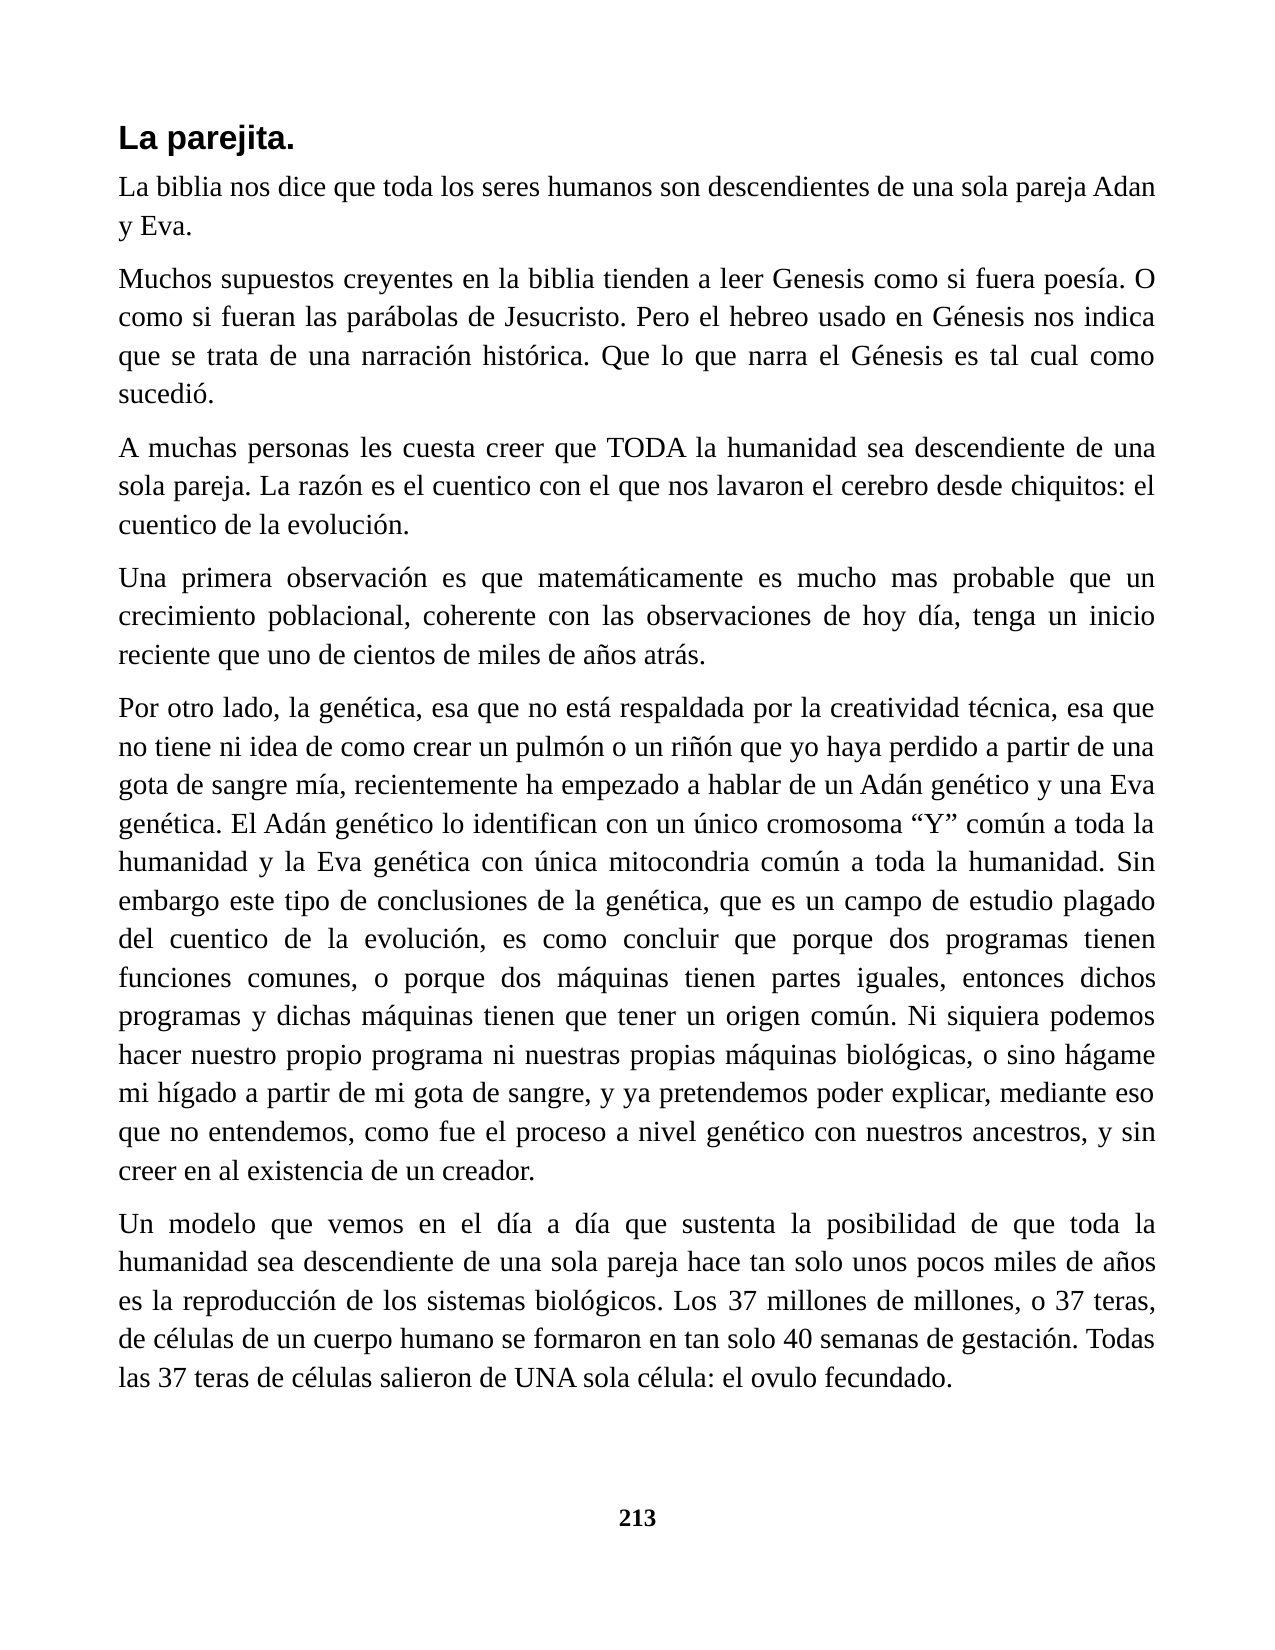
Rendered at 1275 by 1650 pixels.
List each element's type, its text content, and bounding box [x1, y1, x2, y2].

text Muchos supuestos creyentes en la biblia tienden a leer Genesis como si fuera poesía. O como si fueran las parábolas de Jesucristo. Pero el hebreo usado en Génesis nos indica que se trata de una narración histórica. Que lo que narra el Génesis es tal cual como sucedió. [118, 261, 1157, 410]
text A muchas personas les cuesta creer que TODA la humanidad sea descendiente de una sola pareja. La razón es el cuentico con el que nos lavaron el cerebro desde chiquitos: el cuentico de la evolución. [118, 430, 1157, 540]
text La biblia nos dice que toda los seres humanos son descendientes de una sola pareja Adan y Eva. [118, 169, 1157, 241]
text Por otro lado, la genética, esa que no está respaldada por la creatividad técnica, esa que no tiene ni idea de como crear un pulmón o un riñón que yo haya perdido a partir de una gota de sangre mía, recientemente ha empezado a hablar de un Adán genético y una Eva genética. El Adán genético lo identifican con un único cromosoma “Y” común a toda la humanidad y la Eva genética con única mitocondria común a toda la humanidad. Sin embargo este tipo de conclusiones de la genética, que es un campo de estudio plagado del cuentico de la evolución, es como concluir que porque dos programas tienen funciones comunes, o porque dos máquinas tienen partes iguales, entonces dichos programas y dichas máquinas tienen que tener un origen común. Ni siquiera podemos hacer nuestro propio programa ni nuestras propias máquinas biológicas, o sino hágame mi hígado a partir de mi gota de sangre, y ya pretendemos poder explicar, mediante eso que no entendemos, como fue el proceso a nivel genético con nuestros ancestros, y sin creer en al existencia de un creador. [118, 690, 1157, 1186]
subtitle La parejita. [118, 118, 1157, 157]
text Un modelo que vemos en el día a día que sustenta la posibilidad de que toda la humanidad sea descendiente de una sola pareja hace tan solo unos pocos miles de años es la reproducción de los sistemas biológicos. Los 37 millones de millones, o 37 teras, de células de un cuerpo humano se formaron en tan solo 40 semanas de gestación. Todas las 37 teras de células salieron de UNA sola célula: el ovulo fecundado. [118, 1206, 1157, 1393]
text Una primera observación es que matemáticamente es mucho mas probable que un crecimiento poblacional, coherente con las observaciones de hoy día, tenga un inicio reciente que uno de cientos de miles de años atrás. [118, 560, 1157, 671]
